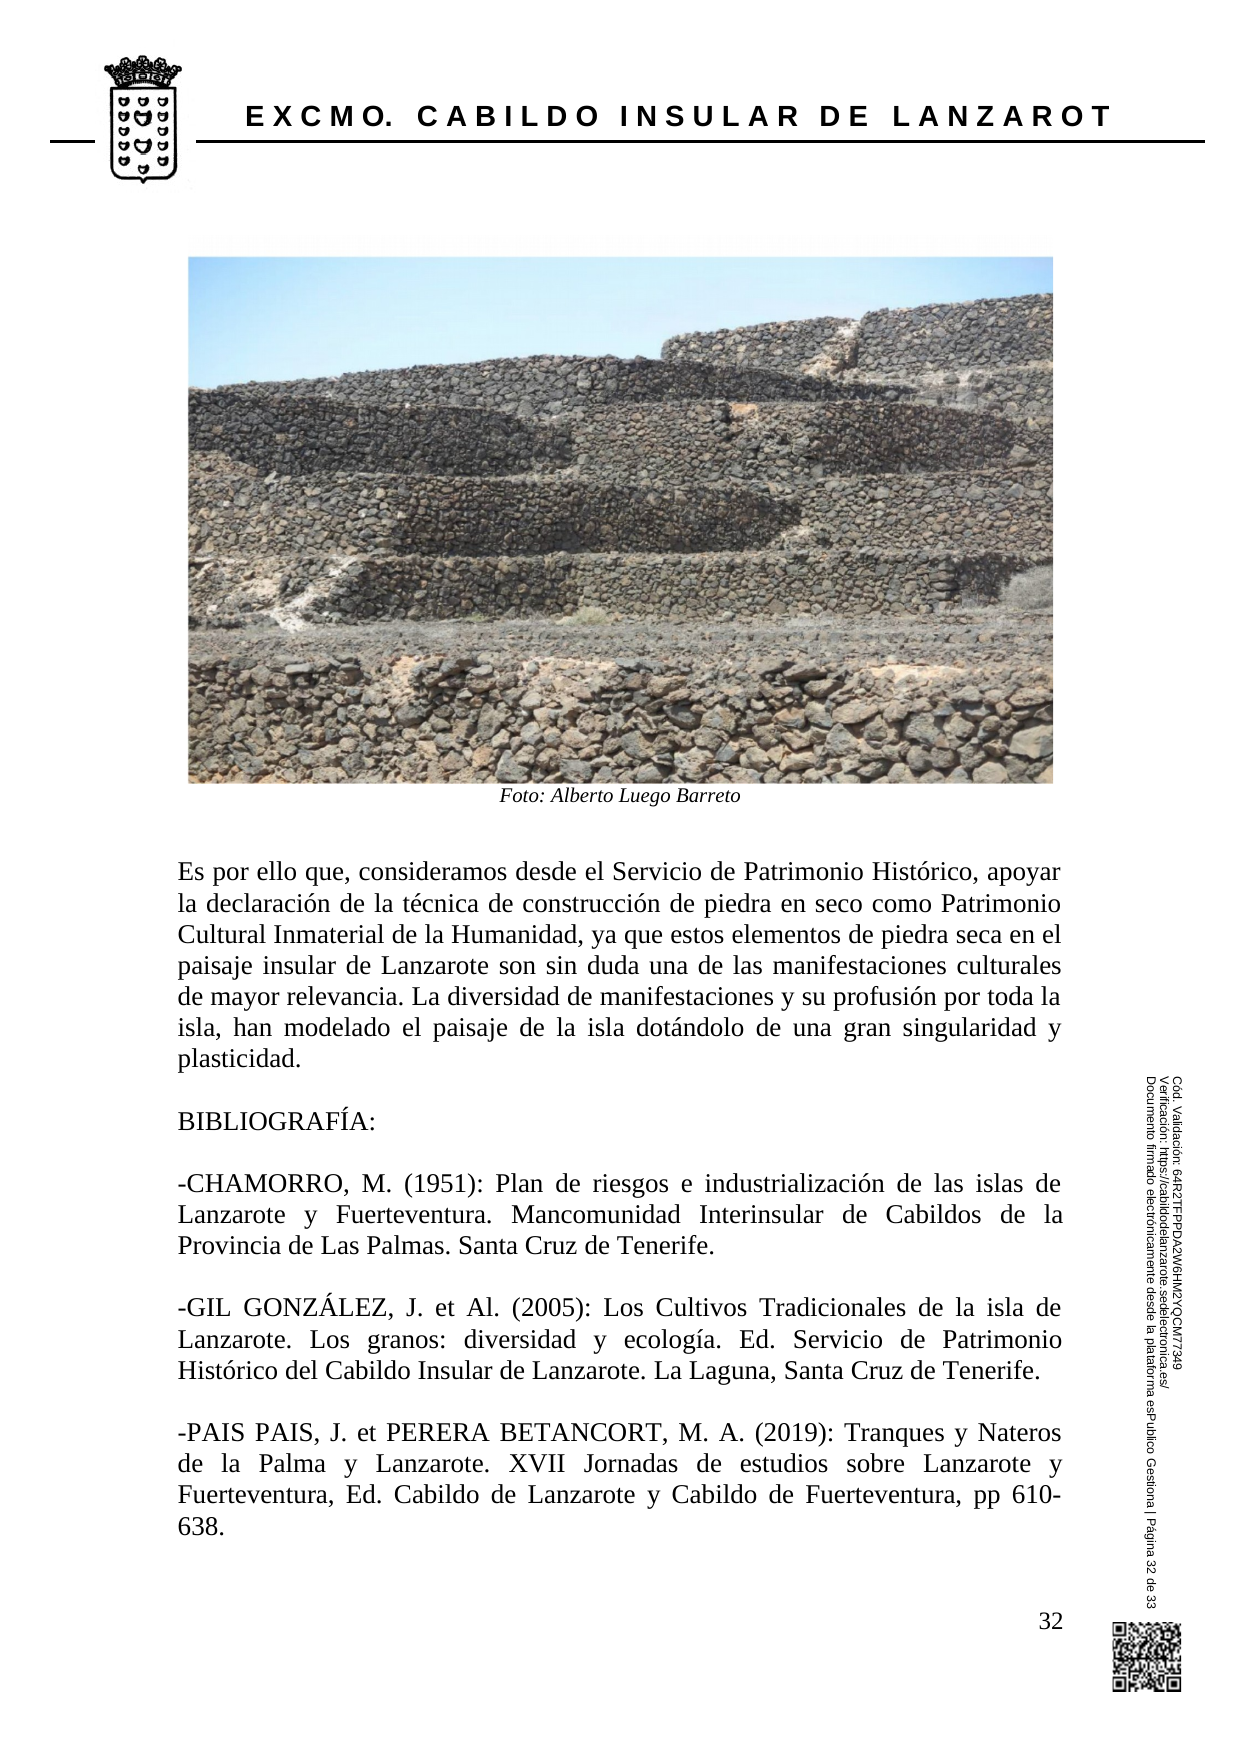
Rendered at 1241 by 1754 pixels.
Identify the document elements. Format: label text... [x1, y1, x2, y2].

text Foto: Alberto Luego Barreto [499, 783, 1192, 807]
text Es por ello que, consideramos desde el Servicio de Patrimonio Histórico, apoyar la declaración de la técnica de construcción de piedra en seco como Patrimonio Cultural Inmaterial de la Humanidad, ya que estos elementos de piedra seca en el paisaje insular de Lanzarote son sin duda una de las manifestaciones culturales de mayor relevancia. La diversidad de manifestaciones y su profusión por toda la isla, han modelado el paisaje de la isla dotándolo de una gran singularidad y plasticidad. [177, 856, 1062, 1073]
text -PAIS PAIS, J. et PERERA BETANCORT, M. A. (2019): Tranques y Nateros de la Palma y Lanzarote. XVII Jornadas de estudios sobre Lanzarote y Fuerteventura, Ed. Cabildo de Lanzarote y Cabildo de Fuerteventura, pp 610- 638. [177, 1416, 1063, 1541]
text Cód. Validación: 64R2TFPPDA2W6HM2YQCM77349 [1171, 1077, 1184, 1611]
text BIBLIOGRAFÍA: [177, 1105, 1145, 1136]
text -CHAMORRO, M. (1951): Plan de riesgos e industrialización de las islas de Lanzarote y Fuerteventura. Mancomunidad Interinsular de Cabildos de la Provincia de Las Palmas. Santa Cruz de Tenerife. [177, 1167, 1063, 1260]
text -GIL GONZÁLEZ, J. et Al. (2005): Los Cultivos Tradicionales de la isla de Lanzarote. Los granos: diversidad y ecología. Ed. Servicio de Patrimonio Histórico del Cabildo Insular de Lanzarote. La Laguna, Santa Cruz de Tenerife. [177, 1292, 1063, 1385]
text Documento firmado electrónicamente desde la plataforma esPublico Gestiona | Página 32 de 33 [1145, 1077, 1158, 1611]
picture [187, 235, 1054, 784]
text Verificación: https://cabildodelanzarote.sedelectronica.es/ [1158, 1077, 1171, 1611]
picture [1112, 1622, 1182, 1692]
picture [95, 39, 196, 193]
